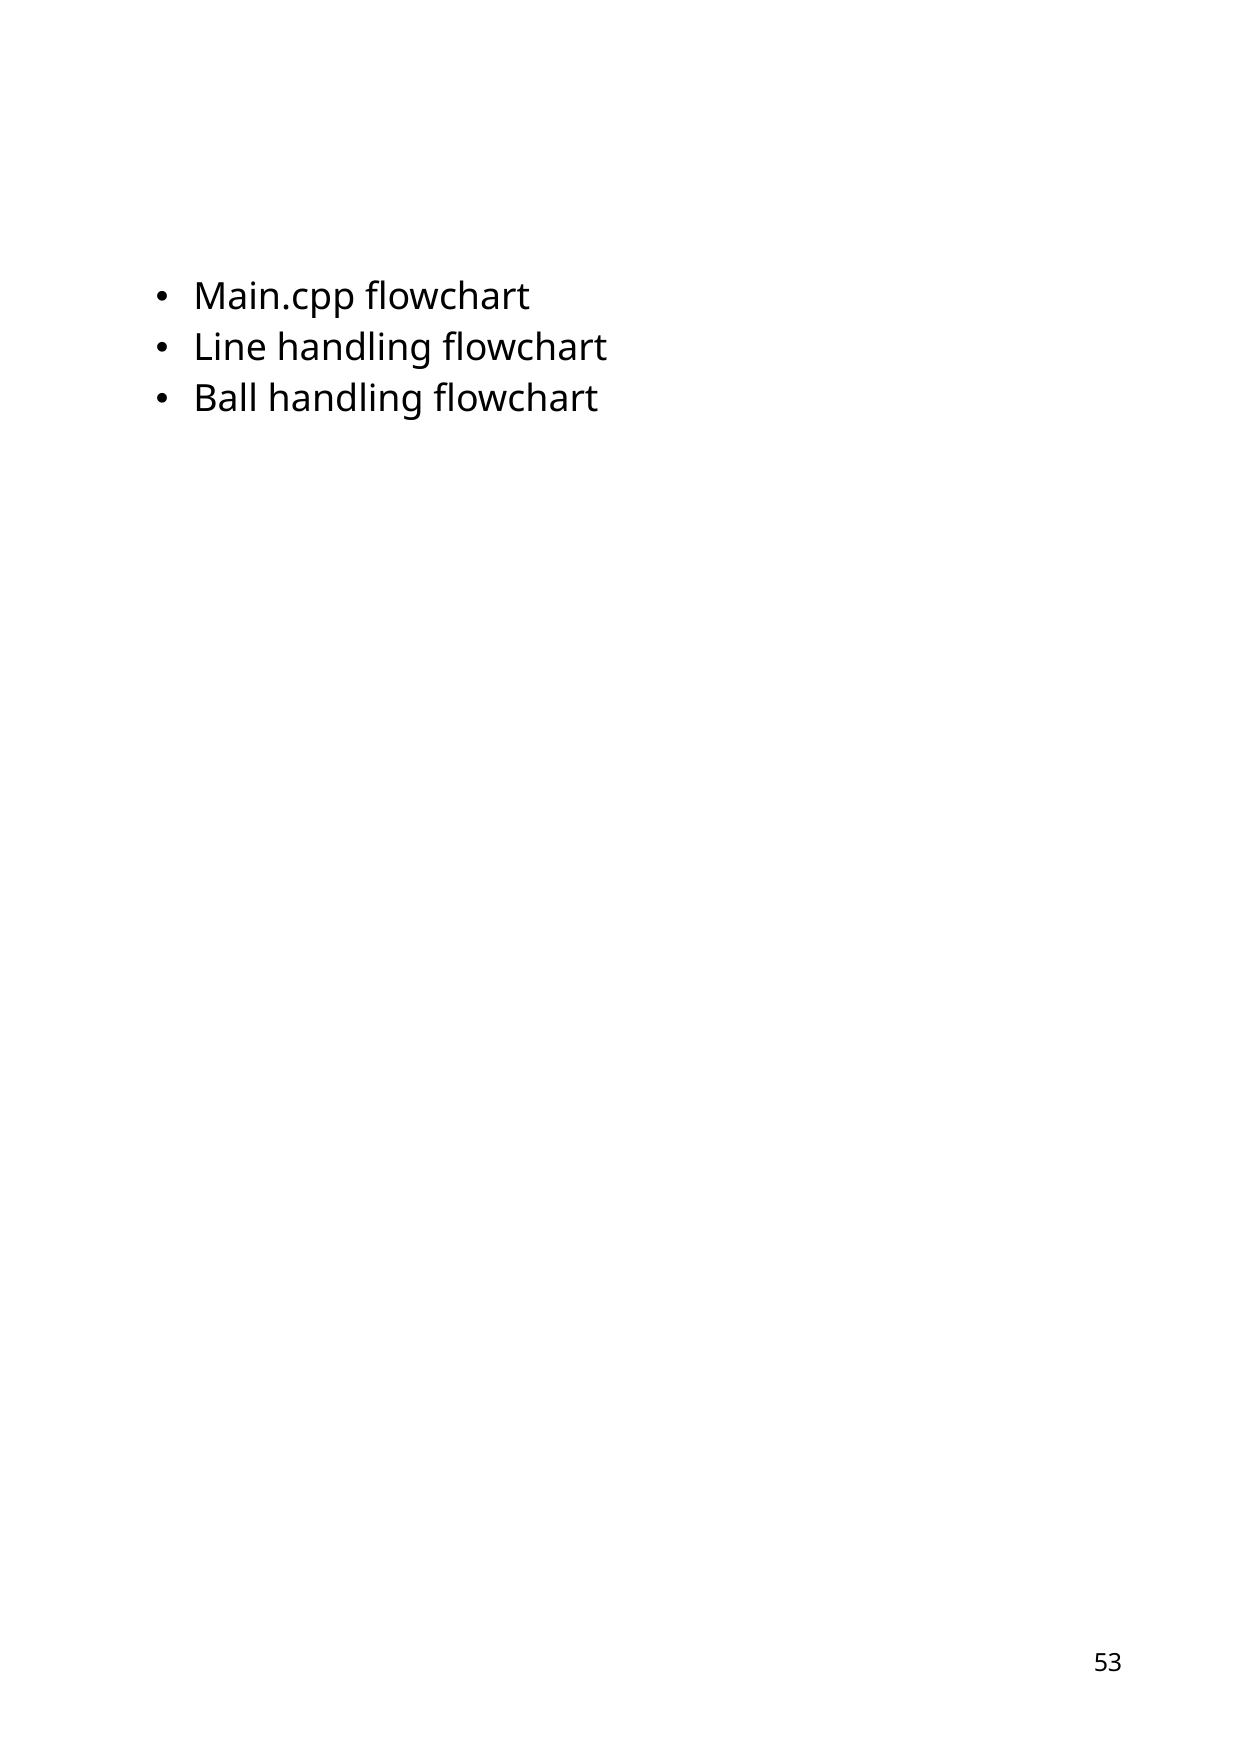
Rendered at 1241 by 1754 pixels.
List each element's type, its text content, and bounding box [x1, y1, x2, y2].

list Ball handling flowchart [156, 372, 1122, 423]
list Line handling flowchart [156, 321, 1122, 372]
list Main.cpp flowchart [156, 269, 1122, 321]
